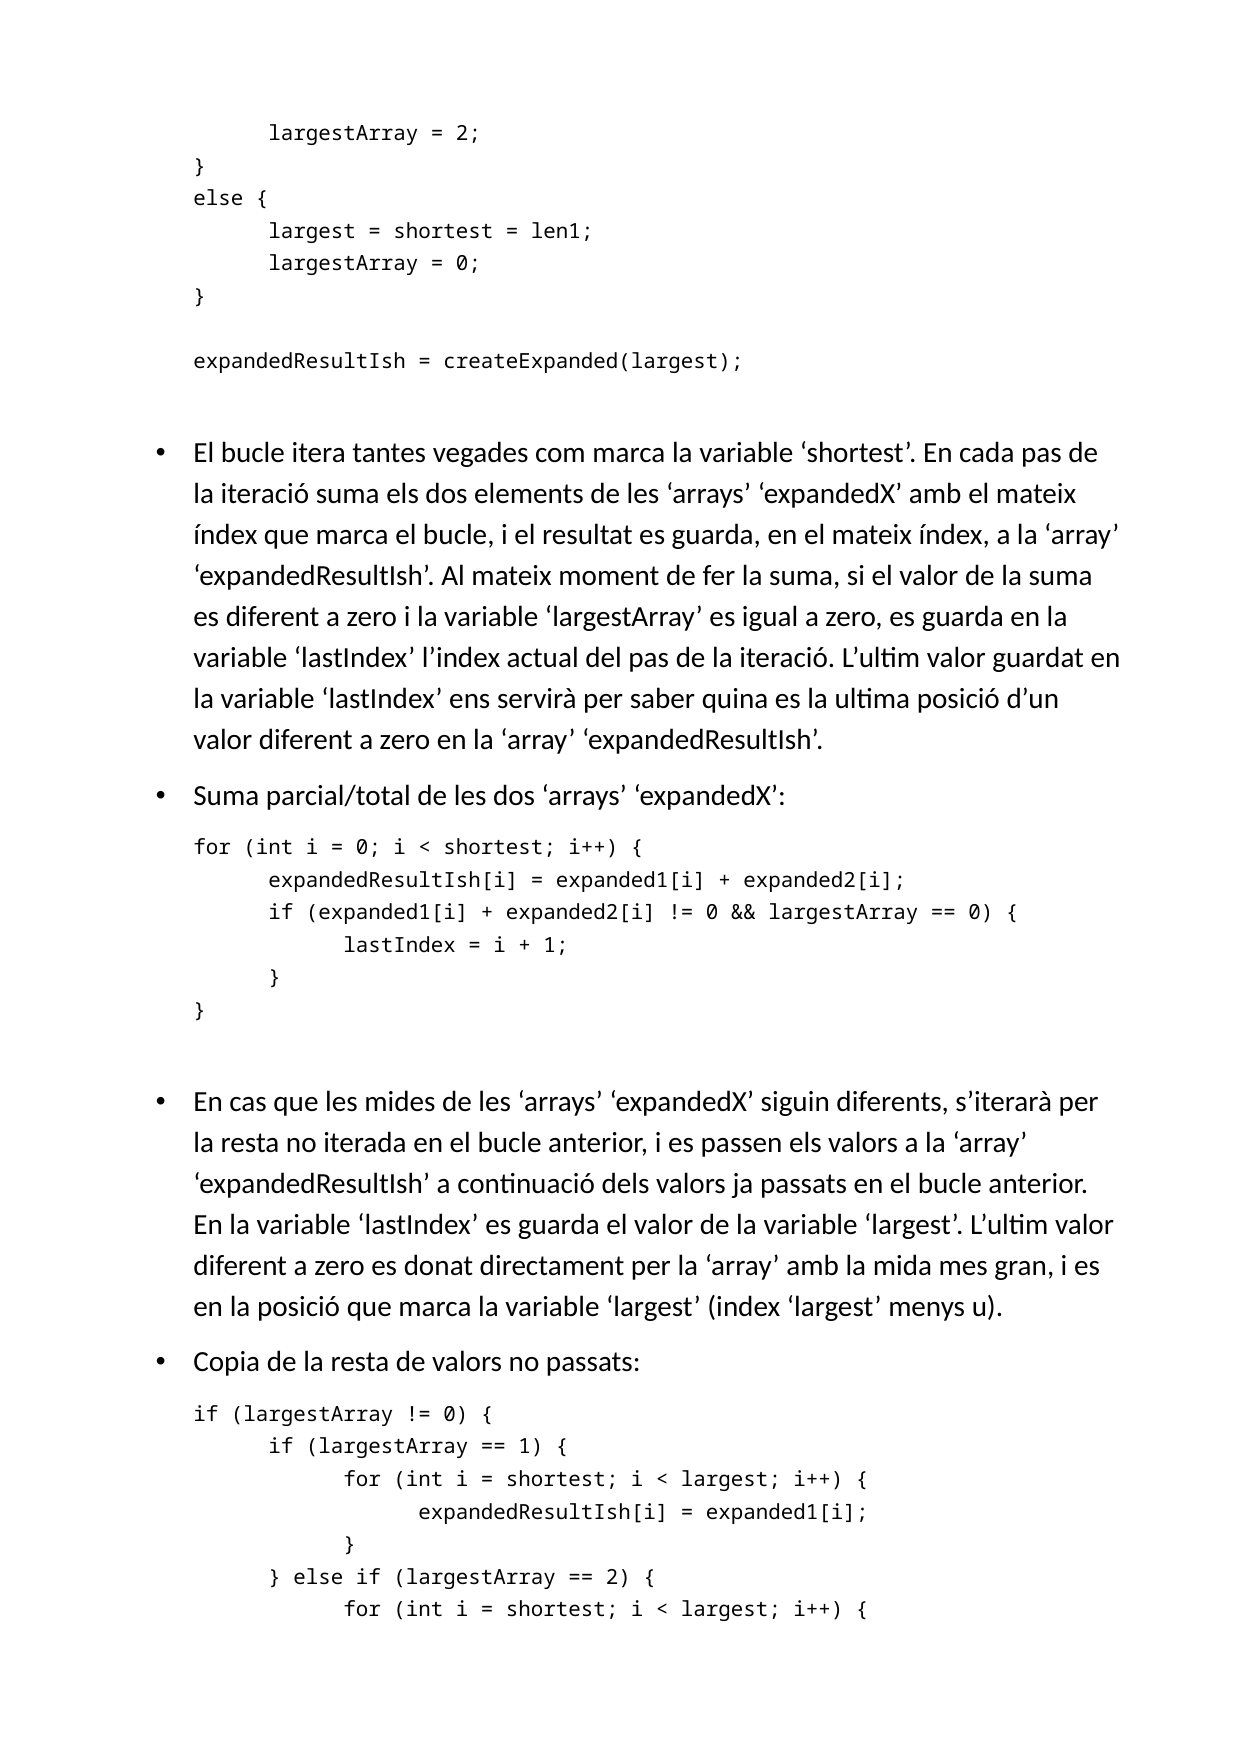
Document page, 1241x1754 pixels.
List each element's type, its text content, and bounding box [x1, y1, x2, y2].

list El bucle itera tantes vegades com marca la variable ‘shortest’. En cada pas de la iteració suma els dos elements de les ‘arrays’ ‘expandedX’ amb el mateix índex que marca el bucle, i el resultat es guarda, en el mateix índex, a la ‘array’ ‘expandedResultIsh’. Al mateix moment de fer la suma, si el valor de la suma es diferent a zero i la variable ‘largestArray’ es igual a zero, es guarda en la variable ‘lastIndex’ l’index actual del pas de la iteració. L’ultim valor guardat en la variable ‘lastIndex’ ens servirà per saber quina es la ultima posició d’un valor diferent a zero en la ‘array’ ‘expandedResultIsh’. [156, 434, 1122, 757]
list expandedResultIsh = createExpanded(largest); [156, 346, 1122, 375]
list } else if (largestArray == 2) { [156, 1562, 1122, 1590]
list } [156, 281, 1122, 309]
list } [156, 151, 1122, 179]
list En cas que les mides de les ‘arrays’ ‘expandedX’ siguin diferents, s’iterarà per la resta no iterada en el bucle anterior, i es passen els valors a la ‘array’ ‘expandedResultIsh’ a continuació dels valors ja passats en el bucle anterior. En la variable ‘lastIndex’ es guarda el valor de la variable ‘largest’. L’ultim valor diferent a zero es donat directament per la ‘array’ amb la mida mes gran, i es en la posició que marca la variable ‘largest’ (index ‘largest’ menys u). [156, 1083, 1122, 1323]
list expandedResultIsh[i] = expanded1[i]; [156, 1497, 1122, 1525]
list largest = shortest = len1; [156, 216, 1122, 244]
list Copia de la resta de valors no passats: [156, 1343, 1122, 1379]
list for (int i = shortest; i < largest; i++) { [156, 1594, 1122, 1623]
list for (int i = shortest; i < largest; i++) { [156, 1464, 1122, 1493]
list else { [156, 183, 1122, 212]
list if (largestArray == 1) { [156, 1432, 1122, 1460]
list Suma parcial/total de les dos ‘arrays’ ‘expandedX’: [156, 777, 1122, 812]
list lastIndex = i + 1; [156, 930, 1122, 958]
list } [156, 995, 1122, 1023]
list largestArray = 2; [156, 118, 1122, 147]
list largestArray = 0; [156, 248, 1122, 277]
list if (expanded1[i] + expanded2[i] != 0 && largestArray == 0) { [156, 897, 1122, 926]
list expandedResultIsh[i] = expanded1[i] + expanded2[i]; [156, 865, 1122, 893]
list if (largestArray != 0) { [156, 1399, 1122, 1427]
list } [156, 962, 1122, 991]
list } [156, 1529, 1122, 1558]
list for (int i = 0; i < shortest; i++) { [156, 832, 1122, 861]
